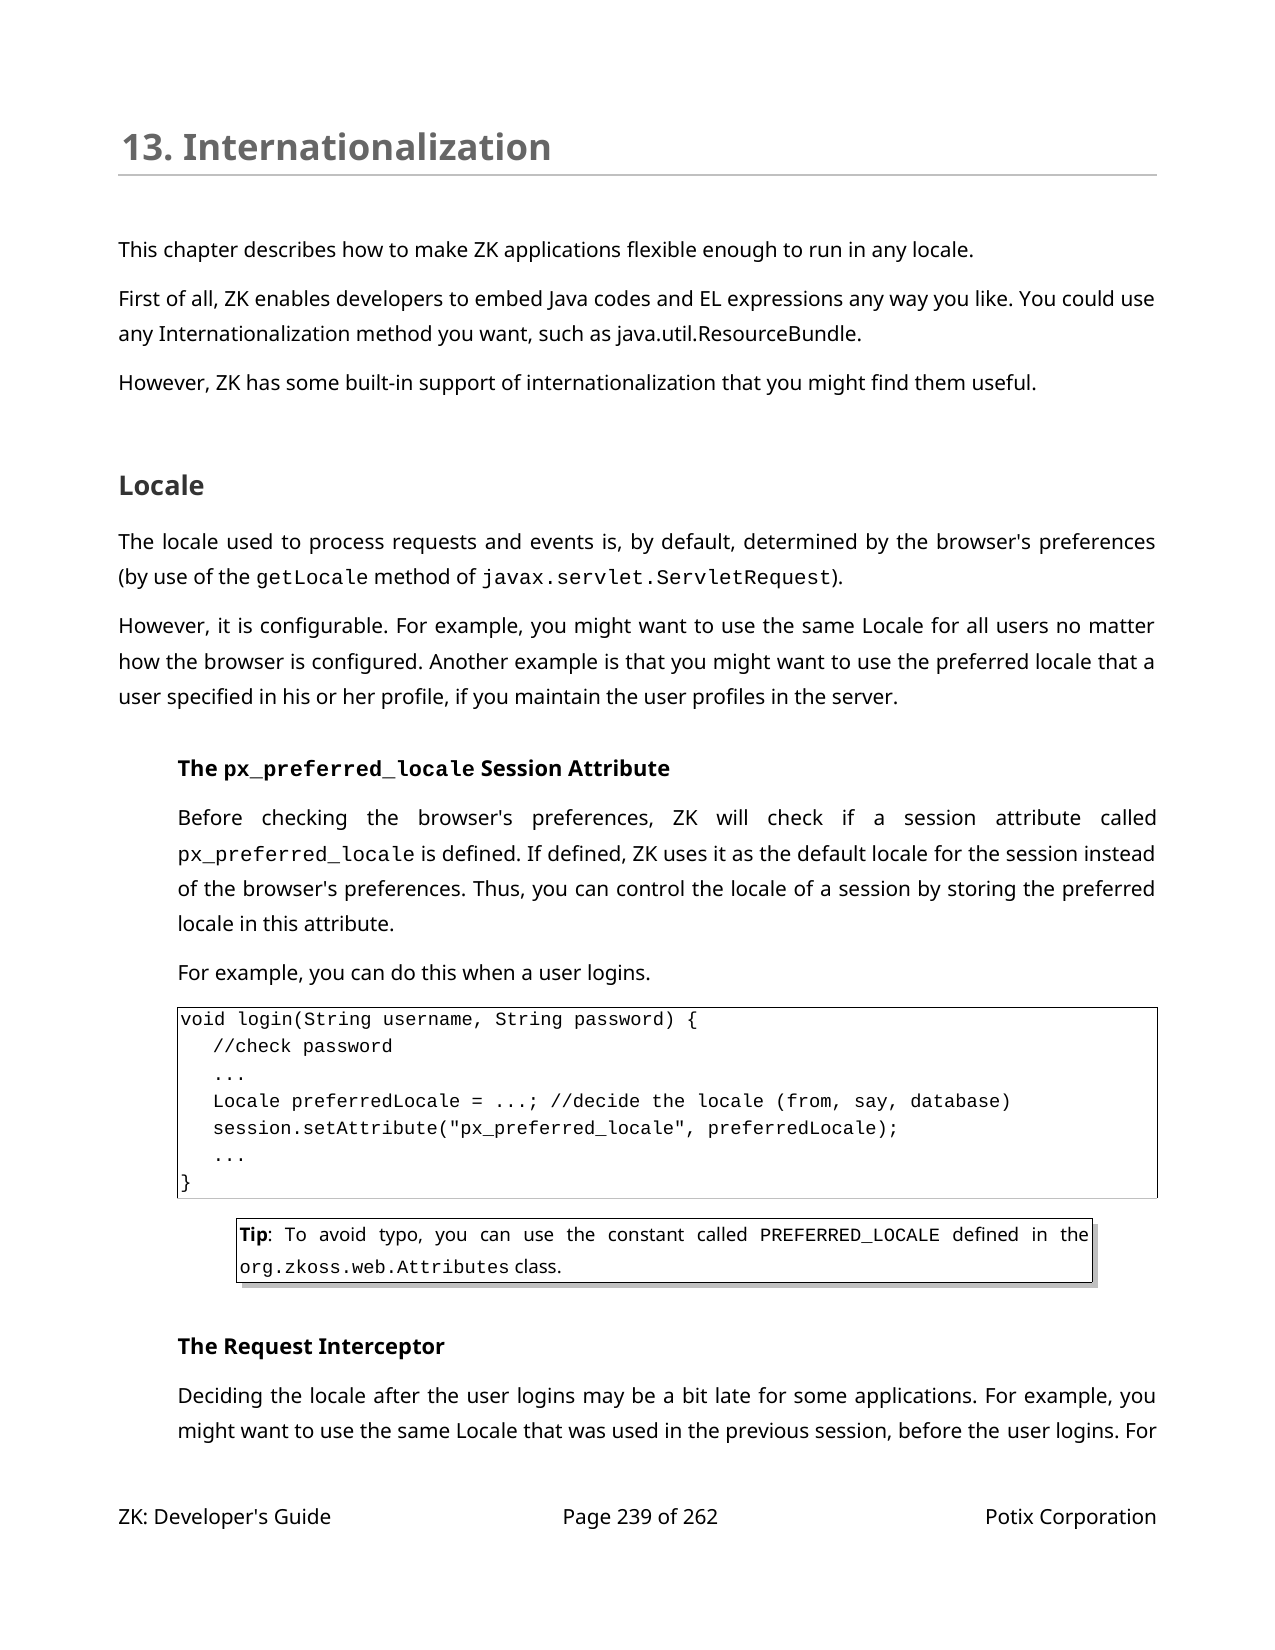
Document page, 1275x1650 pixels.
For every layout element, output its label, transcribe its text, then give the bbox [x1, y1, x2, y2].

text For example, you can do this when a user logins. [177, 958, 1157, 987]
text However, ZK has some built-in support of internationalization that you might find them useful. [118, 368, 1157, 396]
text ... [178, 1143, 1157, 1167]
text Locale preferredLocale = ...; //decide the locale (from, say, database) [178, 1089, 1157, 1113]
text The locale used to process requests and events is, by default, determined by the browser's preferences (by use of the getLocale method of javax.servlet.ServletRequest). [118, 527, 1157, 591]
subtitle 13. Internationalization [118, 118, 1157, 174]
text //check password [178, 1034, 1157, 1059]
text ... [178, 1062, 1157, 1086]
text First of all, ZK enables developers to embed Java codes and EL expressions any way you like. You could use any Internationalization method you want, such as java.util.ResourceBundle. [118, 284, 1157, 347]
subtitle The Request Interceptor [177, 1331, 1157, 1361]
text session.setAttribute("px_preferred_locale", preferredLocale); [178, 1116, 1157, 1140]
text This chapter describes how to make ZK applications flexible enough to run in any locale. [118, 235, 1157, 263]
text } [178, 1170, 1157, 1198]
text However, it is configurable. For example, you might want to use the same Locale for all users no matter how the browser is configured. Another example is that you might want to use the preferred locale that a user specified in his or her profile, if you maintain the user profiles in the server. [118, 612, 1157, 710]
text void login(String username, String password) { [178, 1008, 1157, 1031]
subtitle The px_preferred_locale Session Attribute [177, 753, 1157, 783]
text Tip: To avoid typo, you can use the constant called PREFERRED_LOCALE defined in the org.zkoss.web.Attributes class. [237, 1219, 1092, 1282]
subtitle Locale [118, 467, 1157, 504]
text Deciding the locale after the user logins may be a bit late for some applications. For example, you might want to use the same Locale that was used in the previous session, before the user logins. For [177, 1381, 1157, 1444]
text Before checking the browser's preferences, ZK will check if a session attribute called px_preferred_locale is defined. If defined, ZK uses it as the default locale for the session instead of the browser's preferences. Thus, you can control the locale of a session by storing the preferred locale in this attribute. [177, 803, 1157, 938]
